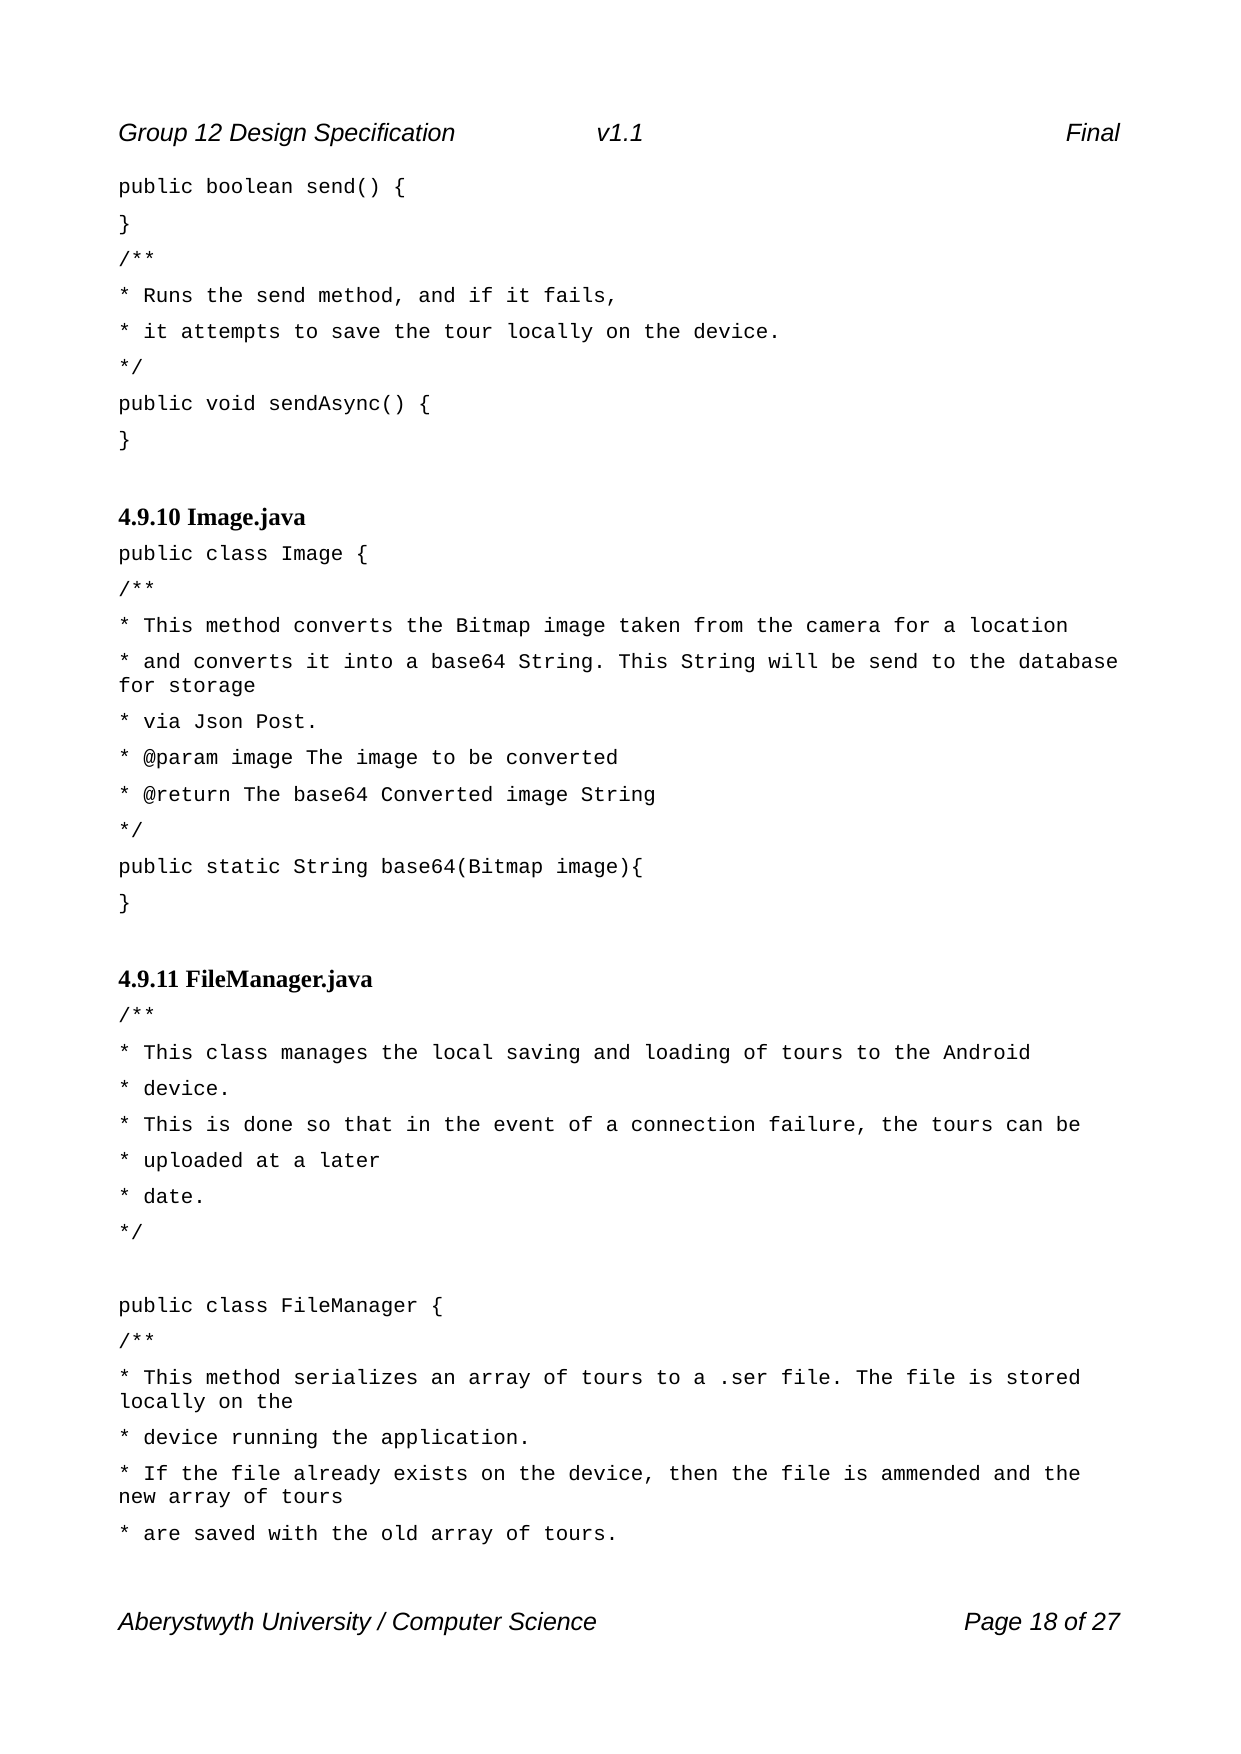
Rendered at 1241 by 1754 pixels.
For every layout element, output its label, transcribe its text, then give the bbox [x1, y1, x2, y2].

text * @return The base64 Converted image String [118, 783, 1122, 807]
text * Runs the send method, and if it fails, [118, 285, 1122, 308]
text * uploaded at a later [118, 1150, 1122, 1174]
text * device. [118, 1078, 1122, 1101]
text /** [118, 579, 1122, 603]
text public static String base64(Bitmap image){ [118, 856, 1122, 879]
text * via Json Post. [118, 711, 1122, 735]
text /** [118, 249, 1122, 272]
text * date. [118, 1186, 1122, 1210]
text public class Image { [118, 543, 1122, 567]
text * This class manages the local saving and loading of tours to the Android [118, 1042, 1122, 1065]
text * This method serializes an array of tours to a .ser file. The file is stored locally on the [118, 1367, 1122, 1414]
text * and converts it into a base64 String. This String will be send to the database for storage [118, 651, 1122, 699]
text * are saved with the old array of tours. [118, 1523, 1122, 1546]
text * This is done so that in the event of a connection failure, the tours can be [118, 1114, 1122, 1138]
text */ [118, 820, 1122, 843]
text public boolean send() { [118, 176, 1122, 200]
text /** [118, 1331, 1122, 1354]
text */ [118, 1222, 1122, 1246]
text * it attempts to save the tour locally on the device. [118, 321, 1122, 345]
text * @param image The image to be converted [118, 747, 1122, 771]
text /** [118, 1006, 1122, 1029]
text * This method converts the Bitmap image taken from the camera for a location [118, 615, 1122, 639]
text * device running the application. [118, 1427, 1122, 1450]
text } [118, 429, 1122, 453]
text 4.9.11 FileManager.java [118, 964, 1122, 993]
text */ [118, 357, 1122, 381]
text } [118, 892, 1122, 916]
text } [118, 213, 1122, 236]
text * If the file already exists on the device, then the file is ammended and the new array of tours [118, 1463, 1122, 1510]
text 4.9.10 Image.java [118, 502, 1122, 531]
text public class FileManager { [118, 1295, 1122, 1318]
text public void sendAsync() { [118, 393, 1122, 417]
